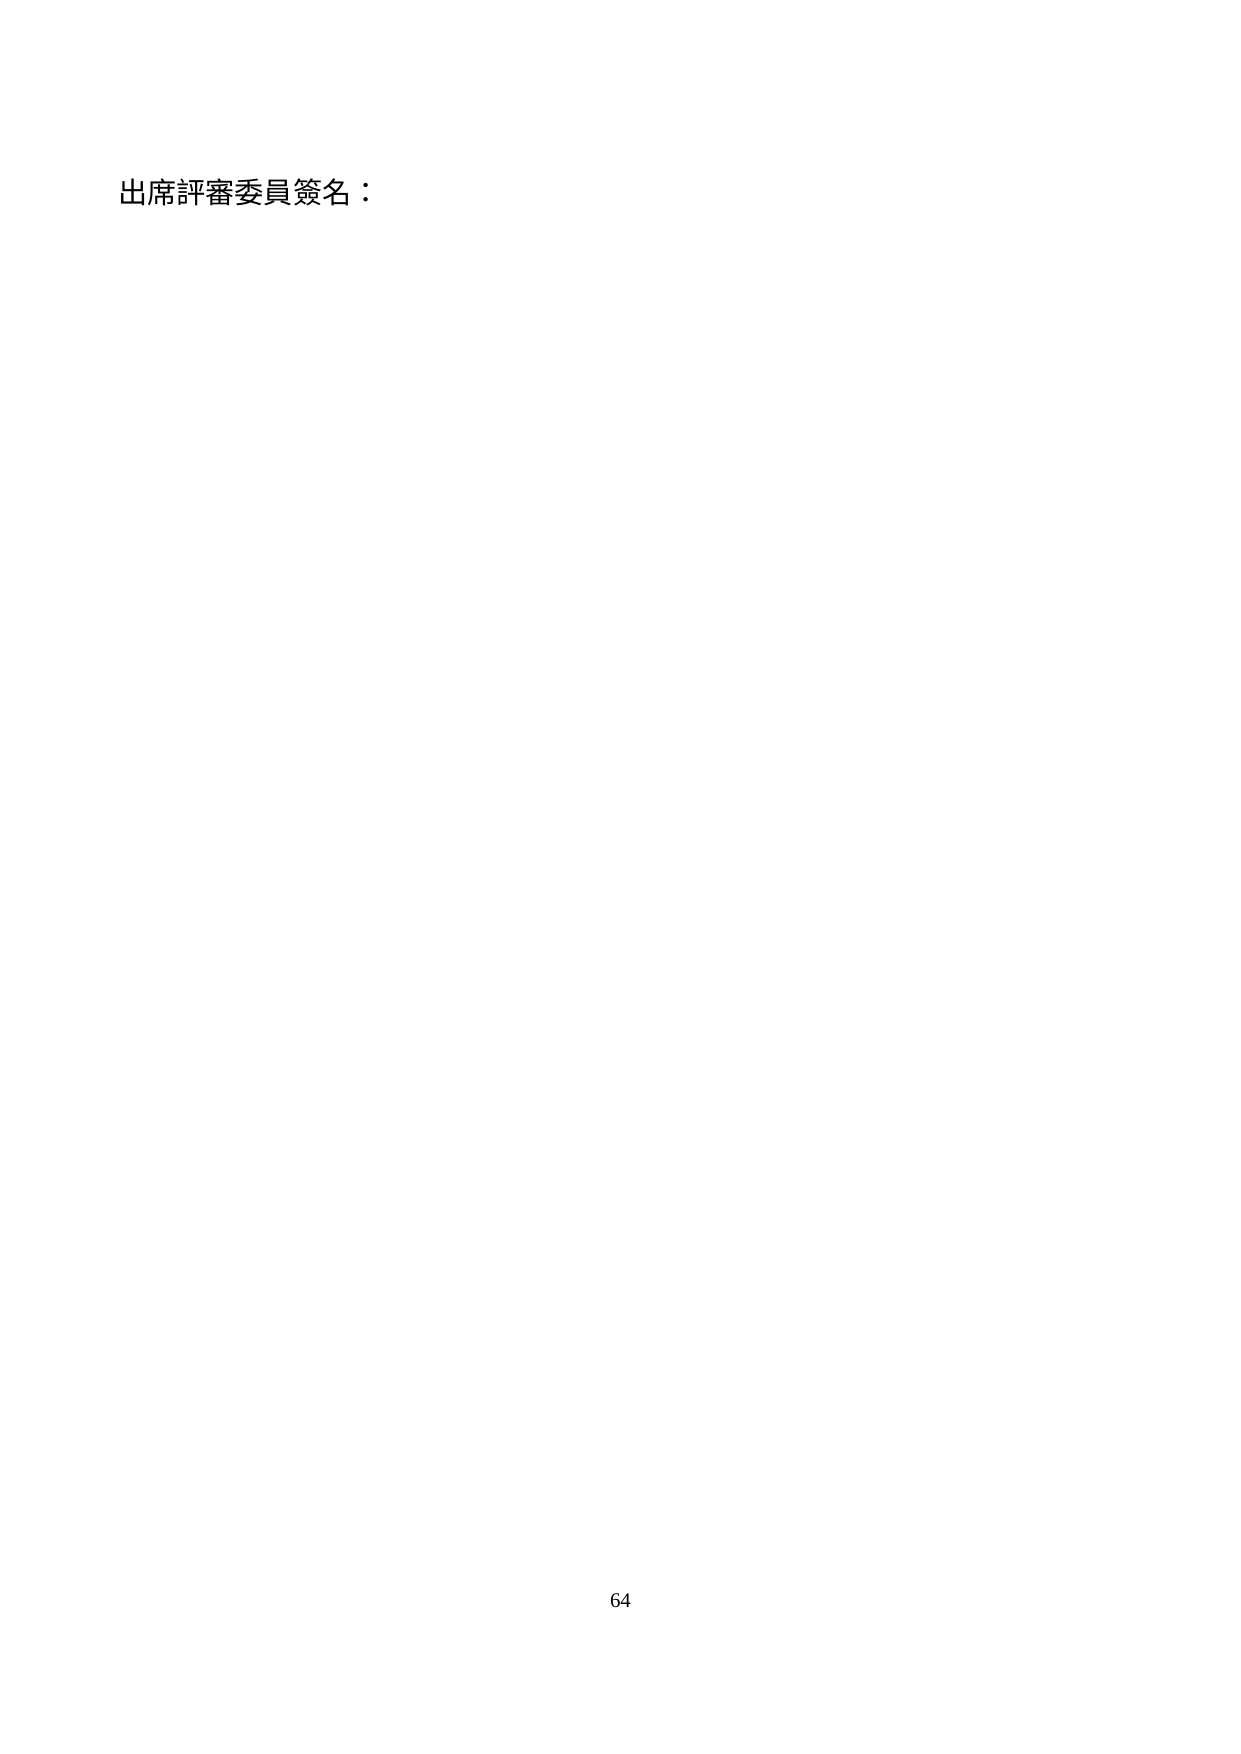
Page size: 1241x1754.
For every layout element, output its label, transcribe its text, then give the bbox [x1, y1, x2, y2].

text 出席評審委員簽名： [118, 149, 1216, 211]
